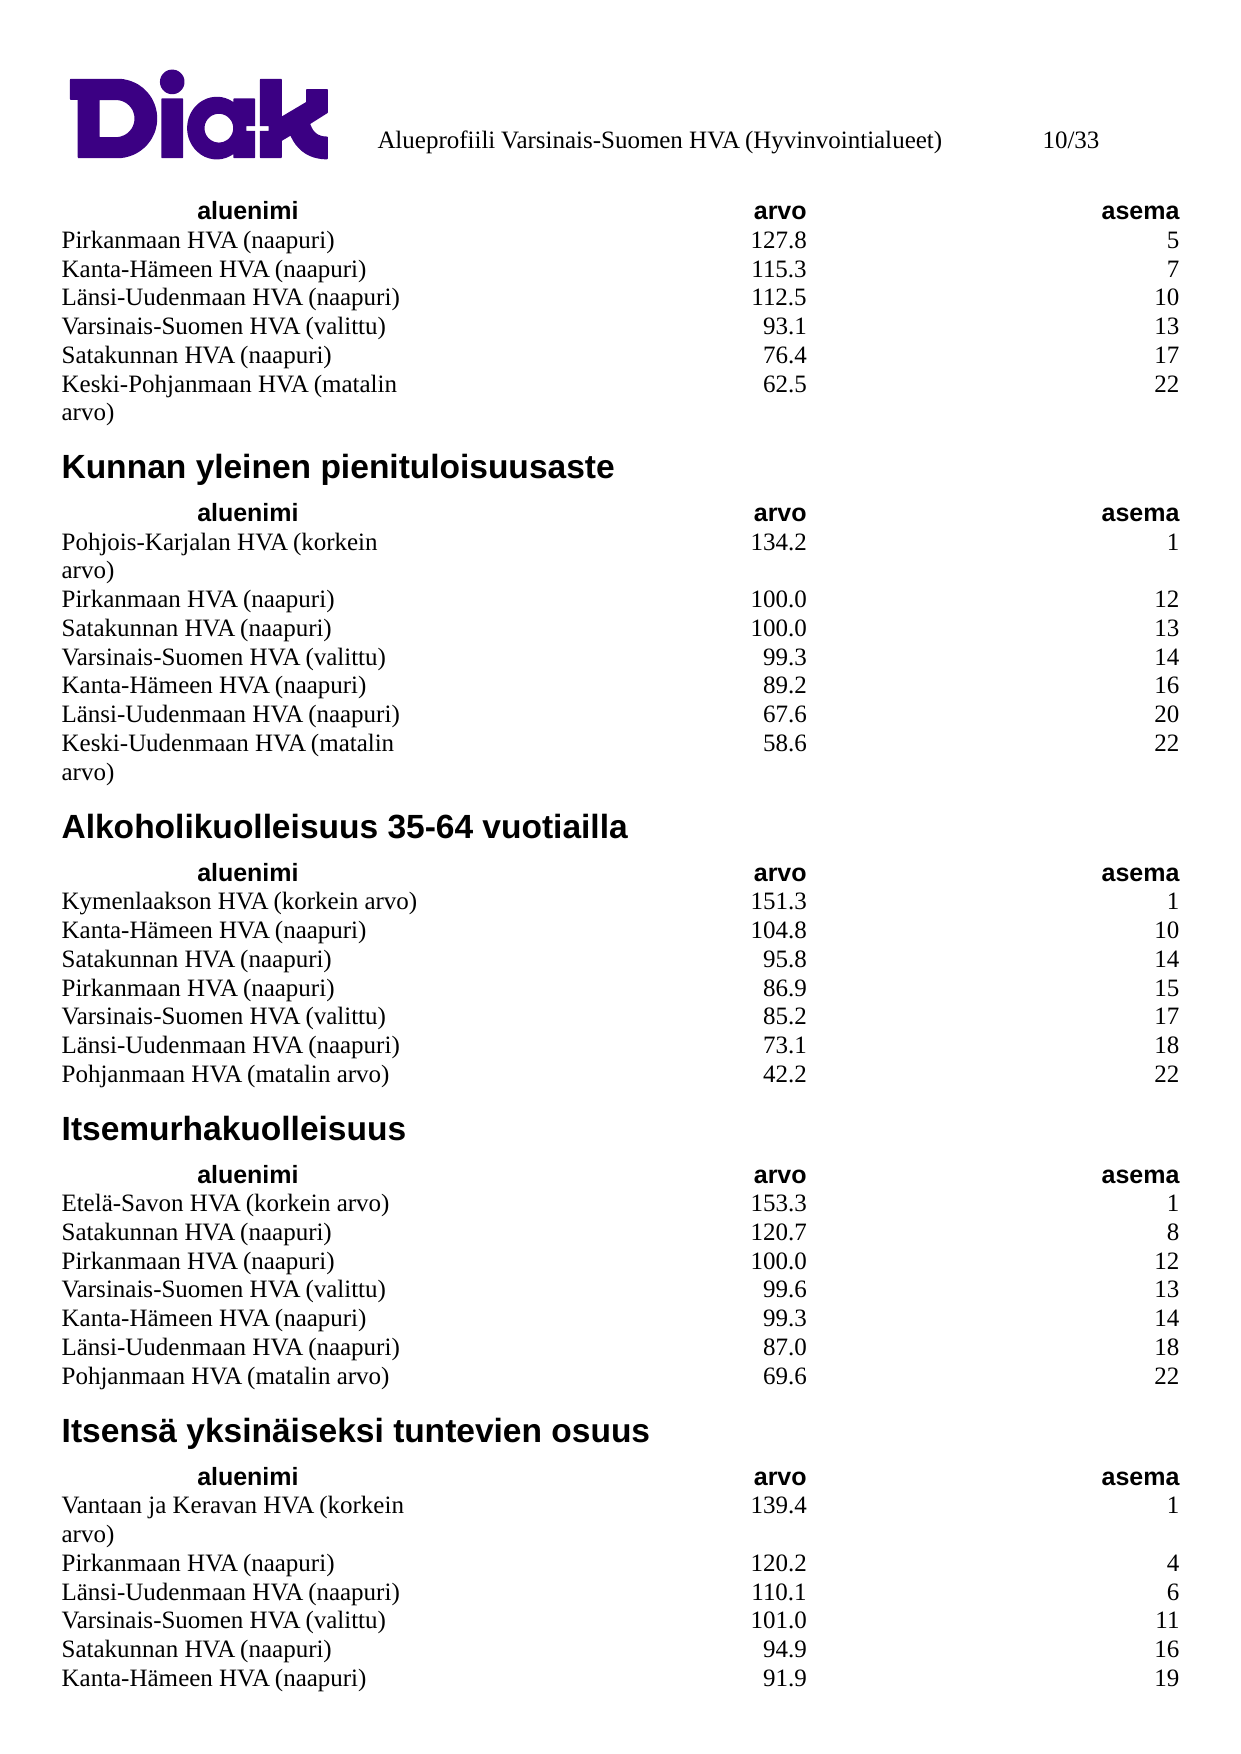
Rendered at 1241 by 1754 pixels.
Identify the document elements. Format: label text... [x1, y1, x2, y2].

table_cell 94.9 [434, 1634, 806, 1663]
table_cell 13 [806, 1275, 1179, 1303]
table_header aluenimi [61, 196, 434, 225]
table_header asema [806, 196, 1179, 225]
table_cell 139.4 [434, 1490, 806, 1548]
table_cell 10 [806, 915, 1179, 944]
table_cell Satakunnan HVA (naapuri) [61, 613, 434, 642]
table_cell Kanta-Hämeen HVA (naapuri) [61, 1303, 434, 1332]
table_cell 7 [806, 254, 1179, 282]
table_cell 14 [806, 1303, 1179, 1332]
table_header aluenimi [61, 498, 434, 527]
table_cell 76.4 [434, 340, 806, 369]
table_header asema [806, 498, 1179, 527]
table_cell Länsi-Uudenmaan HVA (naapuri) [61, 1030, 434, 1059]
table_cell Satakunnan HVA (naapuri) [61, 944, 434, 973]
table_cell Varsinais-Suomen HVA (valittu) [61, 311, 434, 340]
table_header asema [806, 858, 1179, 886]
table_cell 85.2 [434, 1001, 806, 1030]
table_cell 115.3 [434, 254, 806, 282]
table_cell 14 [806, 944, 1179, 973]
table_cell Kanta-Hämeen HVA (naapuri) [61, 671, 434, 699]
table_cell 22 [806, 369, 1179, 426]
table_cell 18 [806, 1332, 1179, 1361]
table_cell 120.7 [434, 1217, 806, 1246]
table_cell Kanta-Hämeen HVA (naapuri) [61, 254, 434, 282]
table_cell 67.6 [434, 699, 806, 728]
table_header arvo [434, 498, 806, 527]
table_header aluenimi [61, 1462, 434, 1490]
table_cell Vantaan ja Keravan HVA (korkein arvo) [61, 1490, 434, 1548]
table_cell 151.3 [434, 886, 806, 915]
table_cell 58.6 [434, 728, 806, 786]
table_cell 15 [806, 973, 1179, 1001]
table_cell Kymenlaakson HVA (korkein arvo) [61, 886, 434, 915]
subtitle Kunnan yleinen pienituloisuusaste [61, 447, 1179, 486]
table_cell 1 [806, 1490, 1179, 1548]
table_cell 13 [806, 311, 1179, 340]
table_cell Satakunnan HVA (naapuri) [61, 1217, 434, 1246]
table_cell 89.2 [434, 671, 806, 699]
table_cell Pirkanmaan HVA (naapuri) [61, 1548, 434, 1577]
table_cell 16 [806, 671, 1179, 699]
table_cell 153.3 [434, 1188, 806, 1217]
table_cell 1 [806, 527, 1179, 584]
table_cell 8 [806, 1217, 1179, 1246]
table_cell 62.5 [434, 369, 806, 426]
table_cell 14 [806, 642, 1179, 671]
table_cell 120.2 [434, 1548, 806, 1577]
table_cell 19 [806, 1663, 1179, 1692]
table_cell 20 [806, 699, 1179, 728]
table_cell Varsinais-Suomen HVA (valittu) [61, 1001, 434, 1030]
table_cell 18 [806, 1030, 1179, 1059]
table_cell 104.8 [434, 915, 806, 944]
table_cell Satakunnan HVA (naapuri) [61, 1634, 434, 1663]
table_cell Pohjois-Karjalan HVA (korkein arvo) [61, 527, 434, 584]
table_cell 95.8 [434, 944, 806, 973]
table_cell Länsi-Uudenmaan HVA (naapuri) [61, 1332, 434, 1361]
table_cell Keski-Pohjanmaan HVA (matalin arvo) [61, 369, 434, 426]
table_header aluenimi [61, 858, 434, 886]
table_cell 12 [806, 584, 1179, 613]
table_cell 1 [806, 1188, 1179, 1217]
table_cell 17 [806, 340, 1179, 369]
table_header arvo [434, 1160, 806, 1188]
table_cell 69.6 [434, 1361, 806, 1389]
table_cell 101.0 [434, 1605, 806, 1634]
table_cell 91.9 [434, 1663, 806, 1692]
table_cell Pirkanmaan HVA (naapuri) [61, 225, 434, 254]
table_cell Satakunnan HVA (naapuri) [61, 340, 434, 369]
table_cell Pohjanmaan HVA (matalin arvo) [61, 1059, 434, 1088]
table_cell 112.5 [434, 283, 806, 311]
table_cell 100.0 [434, 613, 806, 642]
subtitle Itsemurhakuolleisuus [61, 1108, 1179, 1147]
table_header arvo [434, 196, 806, 225]
table_cell 99.6 [434, 1275, 806, 1303]
table_cell Varsinais-Suomen HVA (valittu) [61, 642, 434, 671]
table_cell 11 [806, 1605, 1179, 1634]
subtitle Alkoholikuolleisuus 35-64 vuotiailla [61, 806, 1179, 845]
table_cell 10 [806, 283, 1179, 311]
subtitle Itsensä yksinäiseksi tuntevien osuus [61, 1410, 1179, 1449]
table_cell 12 [806, 1246, 1179, 1274]
table_cell Kanta-Hämeen HVA (naapuri) [61, 1663, 434, 1692]
table_header asema [806, 1160, 1179, 1188]
table_cell 16 [806, 1634, 1179, 1663]
table_cell 93.1 [434, 311, 806, 340]
table_cell 100.0 [434, 1246, 806, 1274]
table_cell 13 [806, 613, 1179, 642]
table_cell 99.3 [434, 1303, 806, 1332]
table_cell Kanta-Hämeen HVA (naapuri) [61, 915, 434, 944]
table_cell Keski-Uudenmaan HVA (matalin arvo) [61, 728, 434, 786]
table_header asema [806, 1462, 1179, 1490]
table_cell Pirkanmaan HVA (naapuri) [61, 1246, 434, 1274]
table_cell 127.8 [434, 225, 806, 254]
table_cell 73.1 [434, 1030, 806, 1059]
table_cell 110.1 [434, 1577, 806, 1605]
table_cell 1 [806, 886, 1179, 915]
table_cell 22 [806, 1059, 1179, 1088]
table_cell Pirkanmaan HVA (naapuri) [61, 584, 434, 613]
table_cell 99.3 [434, 642, 806, 671]
table_cell Pirkanmaan HVA (naapuri) [61, 973, 434, 1001]
table_header arvo [434, 1462, 806, 1490]
table_cell 86.9 [434, 973, 806, 1001]
table_cell Varsinais-Suomen HVA (valittu) [61, 1605, 434, 1634]
table_cell 17 [806, 1001, 1179, 1030]
table_cell 5 [806, 225, 1179, 254]
table_cell 4 [806, 1548, 1179, 1577]
table_cell 6 [806, 1577, 1179, 1605]
table_cell 134.2 [434, 527, 806, 584]
table_cell 22 [806, 1361, 1179, 1389]
table_cell Pohjanmaan HVA (matalin arvo) [61, 1361, 434, 1389]
table_cell Varsinais-Suomen HVA (valittu) [61, 1275, 434, 1303]
table_cell Etelä-Savon HVA (korkein arvo) [61, 1188, 434, 1217]
table_cell Länsi-Uudenmaan HVA (naapuri) [61, 699, 434, 728]
table_cell 100.0 [434, 584, 806, 613]
table_header aluenimi [61, 1160, 434, 1188]
table_cell Länsi-Uudenmaan HVA (naapuri) [61, 1577, 434, 1605]
table_cell Länsi-Uudenmaan HVA (naapuri) [61, 283, 434, 311]
table_header arvo [434, 858, 806, 886]
table_cell 87.0 [434, 1332, 806, 1361]
table_cell 22 [806, 728, 1179, 786]
table_cell 42.2 [434, 1059, 806, 1088]
